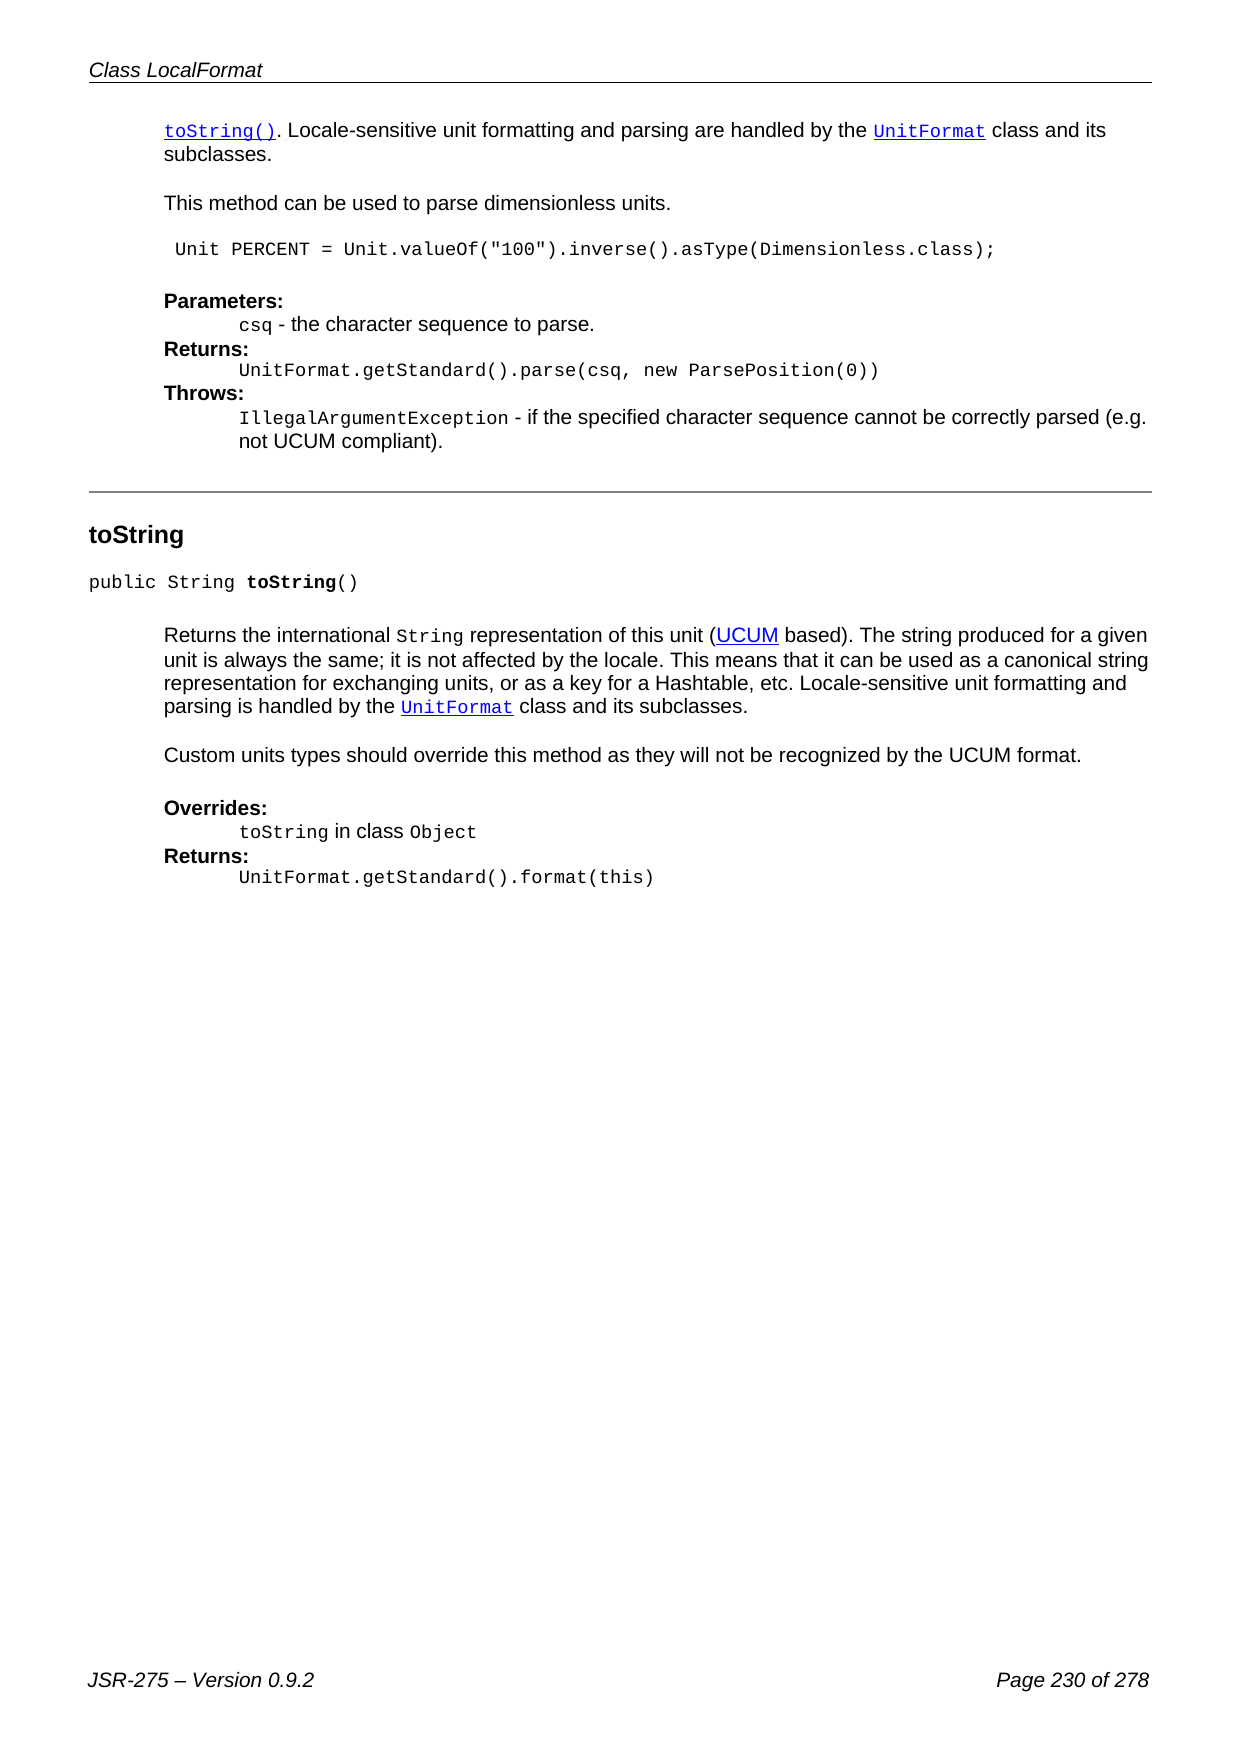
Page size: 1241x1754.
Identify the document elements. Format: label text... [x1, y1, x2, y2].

text Overrides: [163, 796, 1152, 820]
text Returns: [163, 337, 1152, 361]
text Throws: [163, 382, 1152, 405]
text Returns the international String representation of this unit (UCUM based). The string produced for a given unit is always the same; it is not affected by the locale. This means that it can be used as a canonical string representation for exchanging units, or as a key for a Hashtable, etc. Locale-sensitive unit formatting and parsing is handled by the UnitFormat class and its subclasses. [163, 624, 1152, 719]
subtitle toString [88, 521, 1152, 549]
text Unit PERCENT = Unit.valueOf("100").inverse().asType(Dimensionless.class); [163, 239, 1152, 261]
text Parameters: [163, 290, 1152, 313]
text UnitFormat.getStandard().parse(csq, new ParsePosition(0)) [238, 361, 1152, 382]
text Custom units types should override this method as they will not be recognized by the UCUM format. [163, 744, 1152, 767]
text IllegalArgumentException - if the specified character sequence cannot be correctly parsed (e.g. not UCUM compliant). [238, 405, 1152, 453]
text toString in class Object [238, 820, 1152, 844]
text This method can be used to parse dimensionless units. [163, 191, 1152, 214]
text toString(). Locale-sensitive unit formatting and parsing are handled by the UnitFormat class and its subclasses. [163, 118, 1152, 166]
text UnitFormat.getStandard().format(this) [238, 867, 1152, 889]
text Returns: [163, 844, 1152, 867]
text public String toString() [88, 573, 1152, 594]
text csq - the character sequence to parse. [238, 313, 1152, 337]
